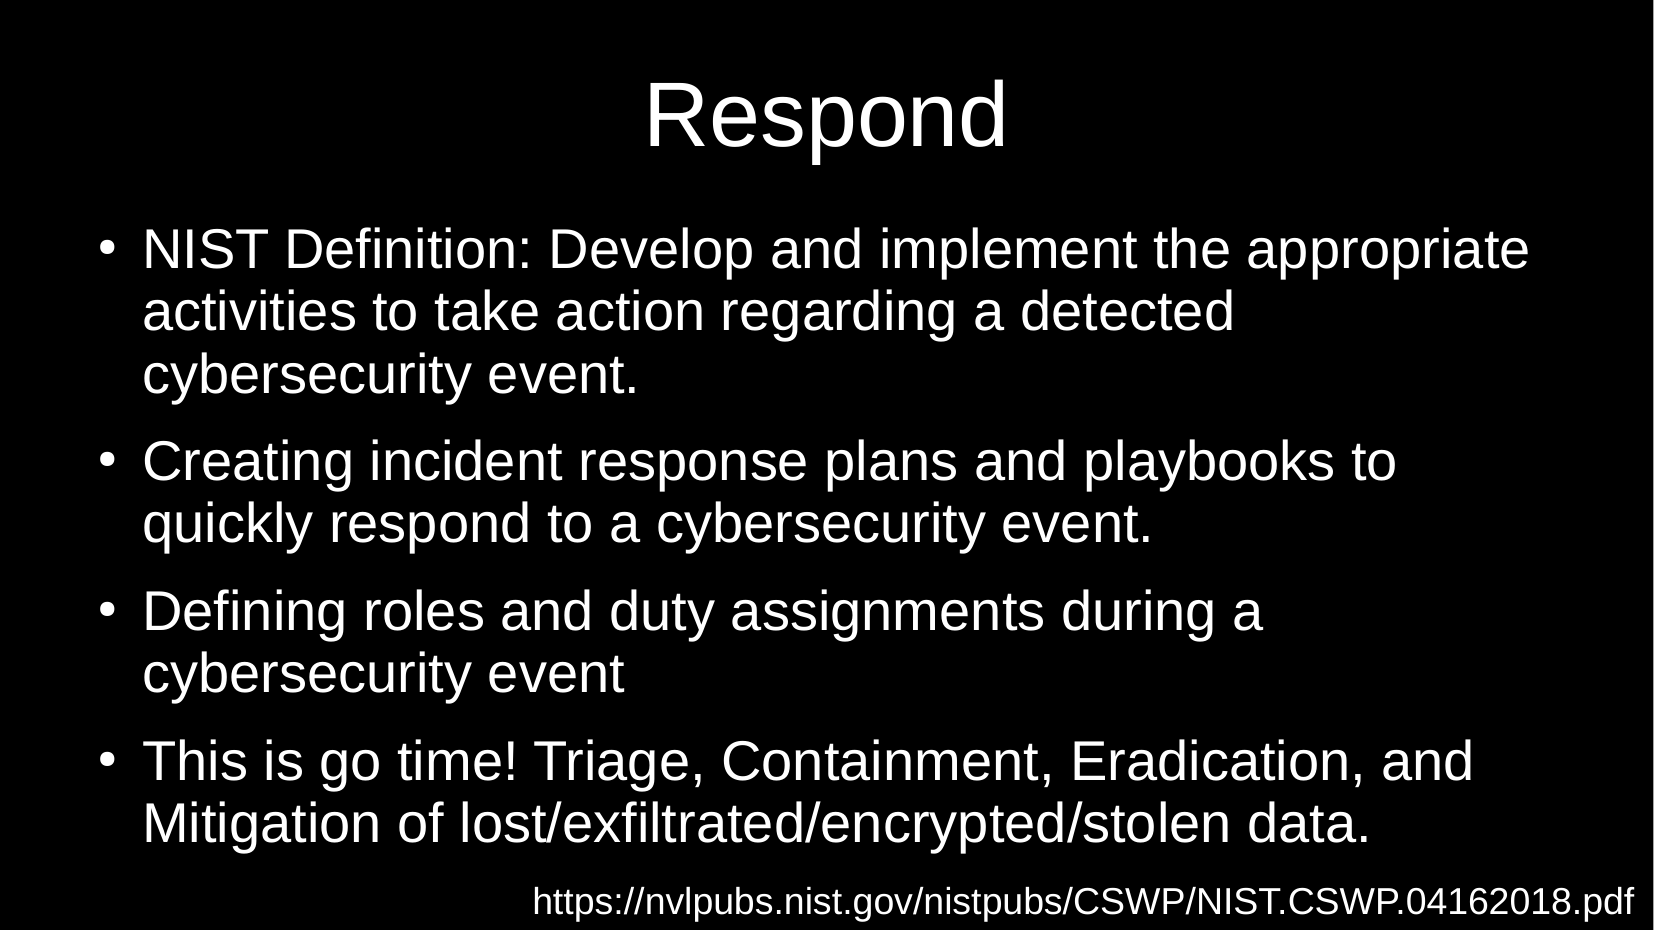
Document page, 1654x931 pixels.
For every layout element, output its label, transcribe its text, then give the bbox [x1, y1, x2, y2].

title Respond [82, 37, 1571, 193]
text_box https://nvlpubs.nist.gov/nistpubs/CSWP/NIST.CSWP.04162018.pdf [517, 873, 1651, 931]
list NIST Definition: Develop and implement the appropriate activities to take action regarding a detected cybersecurity event. Creating incident response plans and playbooks to quickly respond to a cybersecurity event. Defining roles and duty assignments during a cybersecurity event This is go time! Triage, Containment, Eradication, and Mitigation of lost/exfiltrated/encrypted/stolen data. [82, 217, 1571, 863]
